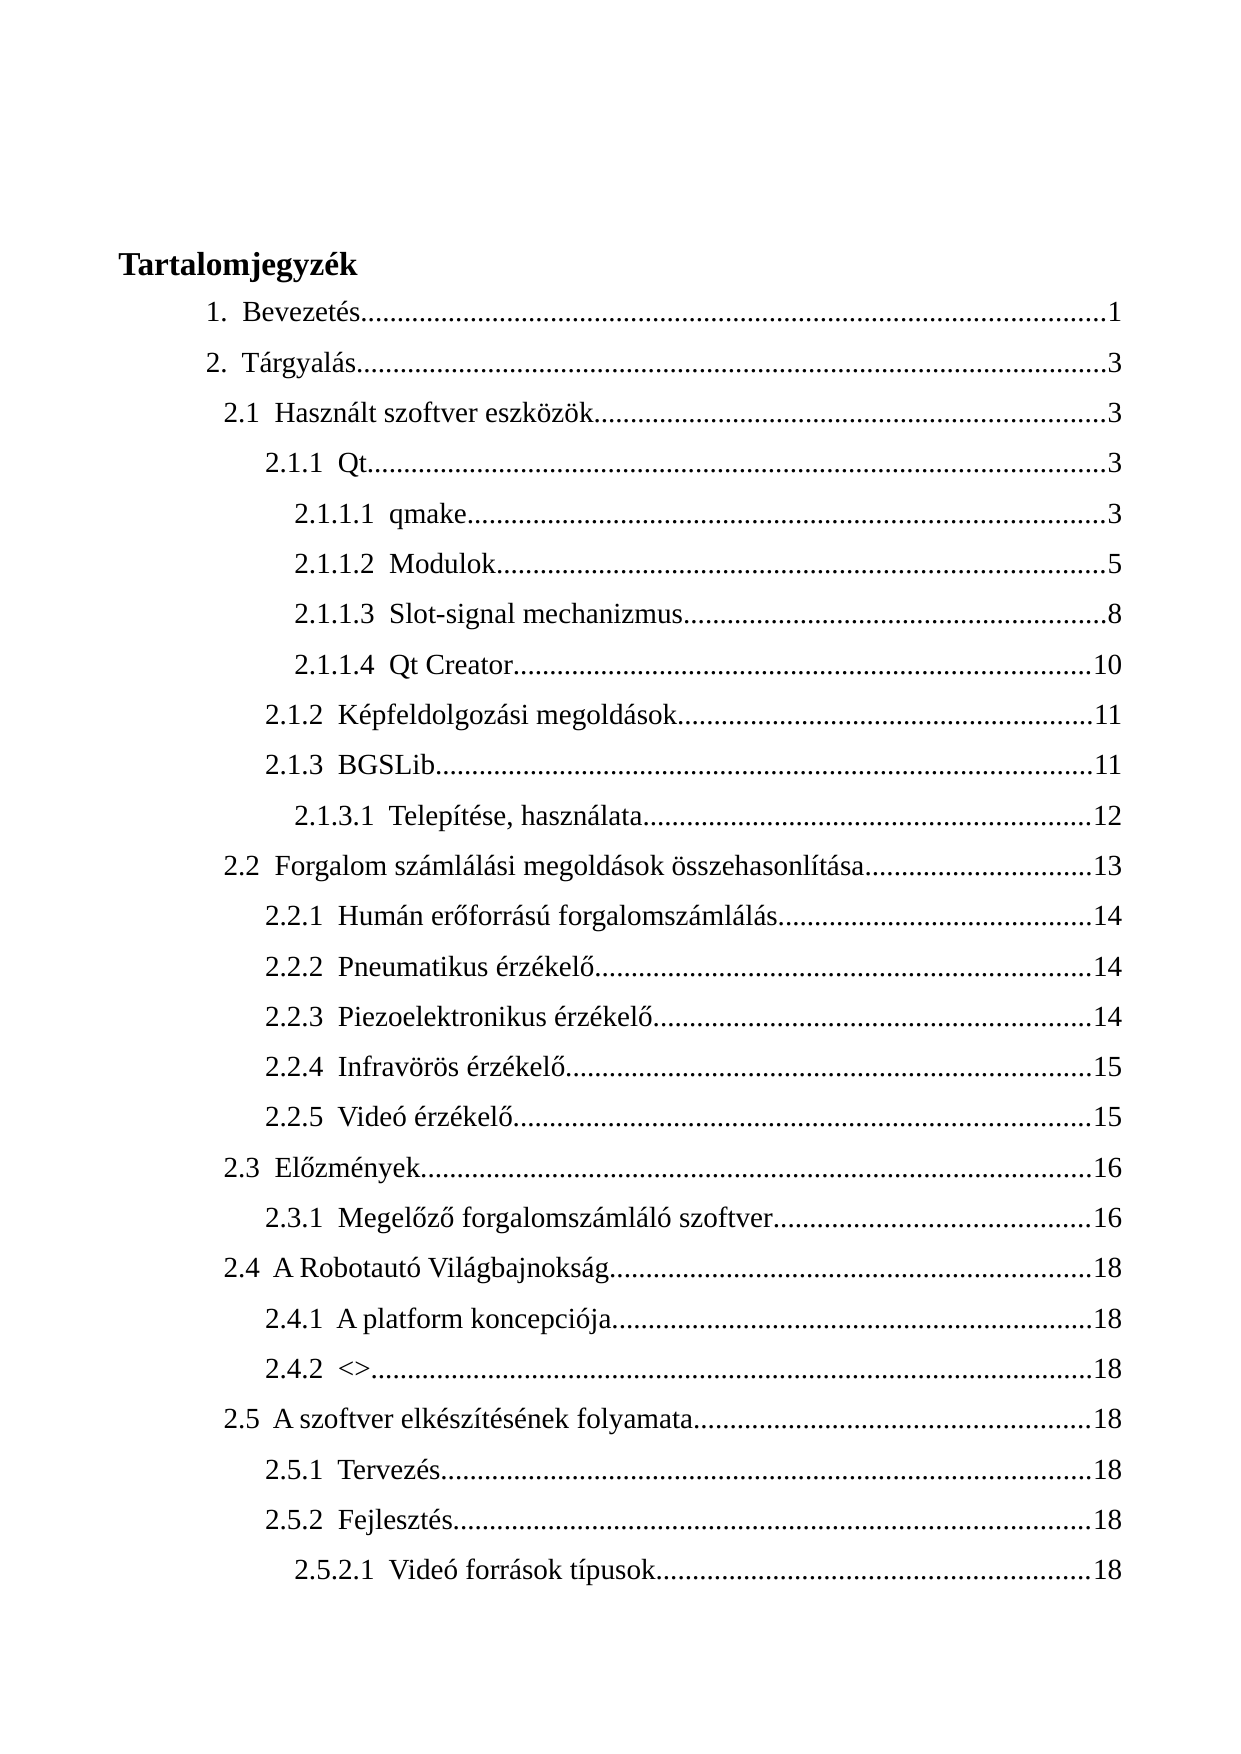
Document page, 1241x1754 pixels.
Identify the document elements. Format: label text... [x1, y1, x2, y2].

text 2.1.3 BGSLib 11 [177, 747, 1122, 781]
text 2.5.1 Tervezés 18 [177, 1452, 1122, 1485]
text 2.1.3.1 Telepítése, használata 12 [207, 798, 1122, 831]
text 2.2.1 Humán erőforrású forgalomszámlálás 14 [177, 898, 1122, 932]
text 2.2.5 Videó érzékelő 15 [177, 1099, 1122, 1133]
text 2.1.1.1 qmake 3 [207, 496, 1122, 529]
text 2.2.4 Infravörös érzékelő 15 [177, 1049, 1122, 1083]
text 2.1.1.3 Slot-signal mechanizmus 8 [207, 596, 1122, 630]
text 2.2 Forgalom számlálási megoldások összehasonlítása 13 [136, 848, 1122, 882]
text 1. Bevezetés 1 [118, 294, 1122, 328]
text 2.5.2 Fejlesztés 18 [177, 1502, 1122, 1536]
text 2.5.2.1 Videó források típusok 18 [207, 1552, 1122, 1586]
text 2.3.1 Megelőző forgalomszámláló szoftver 16 [177, 1200, 1122, 1234]
subtitle Tartalomjegyzék [118, 244, 1122, 282]
text 2.5 A szoftver elkészítésének folyamata 18 [136, 1401, 1122, 1435]
text 2.2.2 Pneumatikus érzékelő 14 [177, 949, 1122, 982]
text 2.1.1 Qt 3 [177, 446, 1122, 479]
text 2.2.3 Piezoelektronikus érzékelő 14 [177, 999, 1122, 1032]
text 2.1 Használt szoftver eszközök 3 [136, 395, 1122, 429]
text 2.1.2 Képfeldolgozási megoldások 11 [177, 697, 1122, 731]
text 2. Tárgyalás 3 [118, 345, 1122, 378]
text 2.4.2 <> 18 [177, 1351, 1122, 1385]
text 2.1.1.2 Modulok 5 [207, 546, 1122, 580]
text 2.4.1 A platform koncepciója 18 [177, 1301, 1122, 1334]
text 2.4 A Robotautó Világbajnokság 18 [136, 1251, 1122, 1284]
text 2.1.1.4 Qt Creator 10 [207, 647, 1122, 680]
text 2.3 Előzmények 16 [136, 1150, 1122, 1183]
